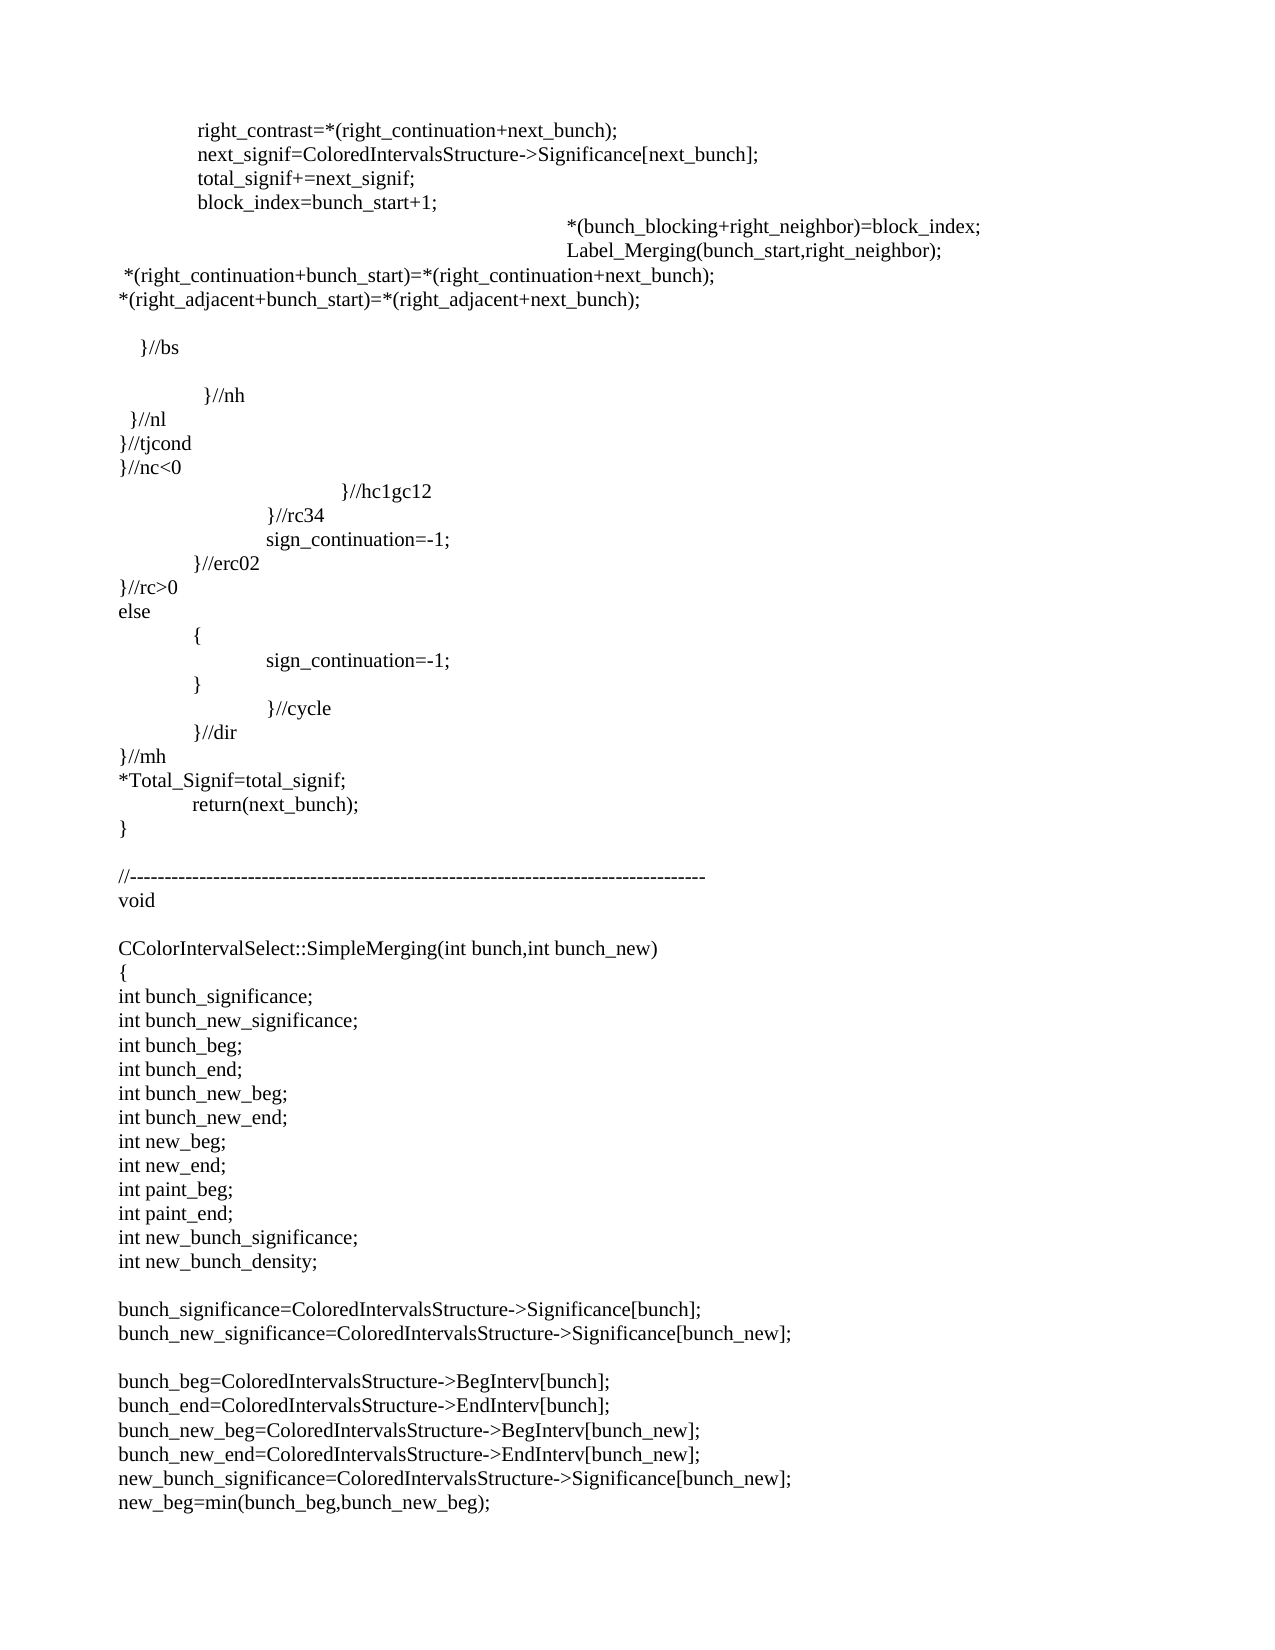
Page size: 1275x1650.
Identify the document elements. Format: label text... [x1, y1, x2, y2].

text new_bunch_significance=ColoredIntervalsStructure->Significance[bunch_new]; [118, 1466, 1157, 1490]
text }//erc02 [118, 551, 1157, 575]
text }//cycle [118, 696, 1157, 720]
text }//nl [118, 407, 1157, 431]
text bunch_significance=ColoredIntervalsStructure->Significance[bunch]; [118, 1297, 1157, 1321]
text }//rc>0 [118, 575, 1157, 599]
text int bunch_new_beg; [118, 1081, 1157, 1105]
text } [118, 672, 1157, 696]
text }//nh [118, 383, 1157, 407]
text bunch_beg=ColoredIntervalsStructure->BegInterv[bunch]; [118, 1369, 1157, 1393]
text CColorIntervalSelect::SimpleMerging(int bunch,int bunch_new) [118, 936, 1157, 960]
text bunch_new_end=ColoredIntervalsStructure->EndInterv[bunch_new]; [118, 1442, 1157, 1466]
text int paint_end; [118, 1201, 1157, 1225]
text }//dir [118, 720, 1157, 744]
text bunch_end=ColoredIntervalsStructure->EndInterv[bunch]; [118, 1393, 1157, 1417]
text *(bunch_blocking+right_neighbor)=block_index; [118, 214, 1157, 238]
text int bunch_new_significance; [118, 1008, 1157, 1032]
text int bunch_end; [118, 1057, 1157, 1081]
text { [118, 623, 1157, 647]
text int paint_beg; [118, 1177, 1157, 1201]
text return(next_bunch); [118, 792, 1157, 816]
text }//bs [118, 335, 1157, 359]
text else [118, 599, 1157, 623]
text sign_continuation=-1; [118, 527, 1157, 551]
text int bunch_significance; [118, 984, 1157, 1008]
text *(right_adjacent+bunch_start)=*(right_adjacent+next_bunch); [118, 287, 1157, 311]
text int bunch_new_end; [118, 1105, 1157, 1129]
text { [118, 960, 1157, 984]
text }//hc1gc12 [118, 479, 1157, 503]
text }//rc34 [118, 503, 1157, 527]
text int new_end; [118, 1153, 1157, 1177]
text next_signif=ColoredIntervalsStructure->Significance[next_bunch]; [118, 142, 1157, 166]
text sign_continuation=-1; [118, 647, 1157, 672]
text bunch_new_beg=ColoredIntervalsStructure->BegInterv[bunch_new]; [118, 1417, 1157, 1442]
text int bunch_beg; [118, 1032, 1157, 1057]
text } [118, 816, 1157, 840]
text new_beg=min(bunch_beg,bunch_new_beg); [118, 1490, 1157, 1514]
text bunch_new_significance=ColoredIntervalsStructure->Significance[bunch_new]; [118, 1321, 1157, 1345]
text Label_Merging(bunch_start,right_neighbor); [118, 238, 1157, 262]
text int new_bunch_density; [118, 1249, 1157, 1273]
text void [118, 888, 1157, 912]
text }//nc<0 [118, 455, 1157, 479]
text right_contrast=*(right_continuation+next_bunch); [118, 118, 1157, 142]
text total_signif+=next_signif; [118, 166, 1157, 190]
text *Total_Signif=total_signif; [118, 768, 1157, 792]
text }//tjcond [118, 431, 1157, 455]
text *(right_continuation+bunch_start)=*(right_continuation+next_bunch); [118, 262, 1157, 287]
text int new_beg; [118, 1129, 1157, 1153]
text //----------------------------------------------------------------------------------- [118, 864, 1157, 888]
text block_index=bunch_start+1; [118, 190, 1157, 214]
text }//mh [118, 744, 1157, 768]
text int new_bunch_significance; [118, 1225, 1157, 1249]
